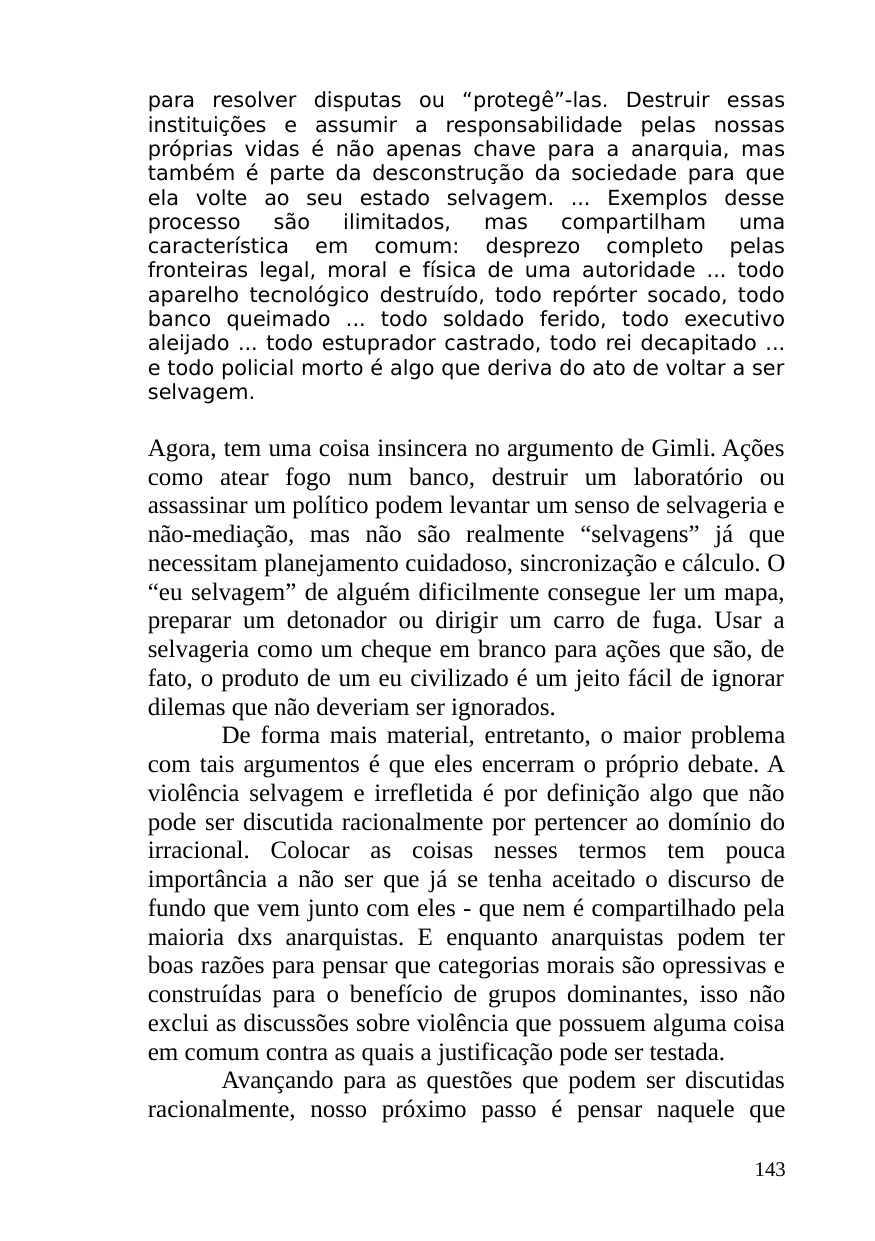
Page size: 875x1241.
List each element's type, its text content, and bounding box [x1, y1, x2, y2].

text para resolver disputas ou “protegê”-las. Destruir essas instituições e assumir a responsabilidade pelas nossas próprias vidas é não apenas chave para a anarquia, mas também é parte da desconstrução da sociedade para que ela volte ao seu estado selvagem. ... Exemplos desse processo são ilimitados, mas compartilham uma característica em comum: desprezo completo pelas fronteiras legal, moral e física de uma autoridade ... todo aparelho tecnológico destruído, todo repórter socado, todo banco queimado ... todo soldado ferido, todo executivo aleijado ... todo estuprador castrado, todo rei decapitado ... e todo policial morto é algo que deriva do ato de voltar a ser selvagem. [148, 88, 786, 404]
text Avançando para as questões que podem ser discutidas racionalmente, nosso próximo passo é pensar naquele que [148, 1065, 786, 1123]
text De forma mais material, entretanto, o maior problema com tais argumentos é que eles encerram o próprio debate. A violência selvagem e irrefletida é por definição algo que não pode ser discutida racionalmente por pertencer ao domínio do irracional. Colocar as coisas nesses termos tem pouca importância a não ser que já se tenha aceitado o discurso de fundo que vem junto com eles - que nem é compartilhado pela maioria dxs anarquistas. E enquanto anarquistas podem ter boas razões para pensar que categorias morais são opressivas e construídas para o benefício de grupos dominantes, isso não exclui as discussões sobre violência que possuem alguma coisa em comum contra as quais a justificação pode ser testada. [148, 720, 786, 1065]
text Agora, tem uma coisa insincera no argumento de Gimli. Ações como atear fogo num banco, destruir um laboratório ou assassinar um político podem levantar um senso de selvageria e não-mediação, mas não são realmente “selvagens” já que necessitam planejamento cuidadoso, sincronização e cálculo. O “eu selvagem” de alguém dificilmente consegue ler um mapa, preparar um detonador ou dirigir um carro de fuga. Usar a selvageria como um cheque em branco para ações que são, de fato, o produto de um eu civilizado é um jeito fácil de ignorar dilemas que não deveriam ser ignorados. [148, 433, 786, 720]
